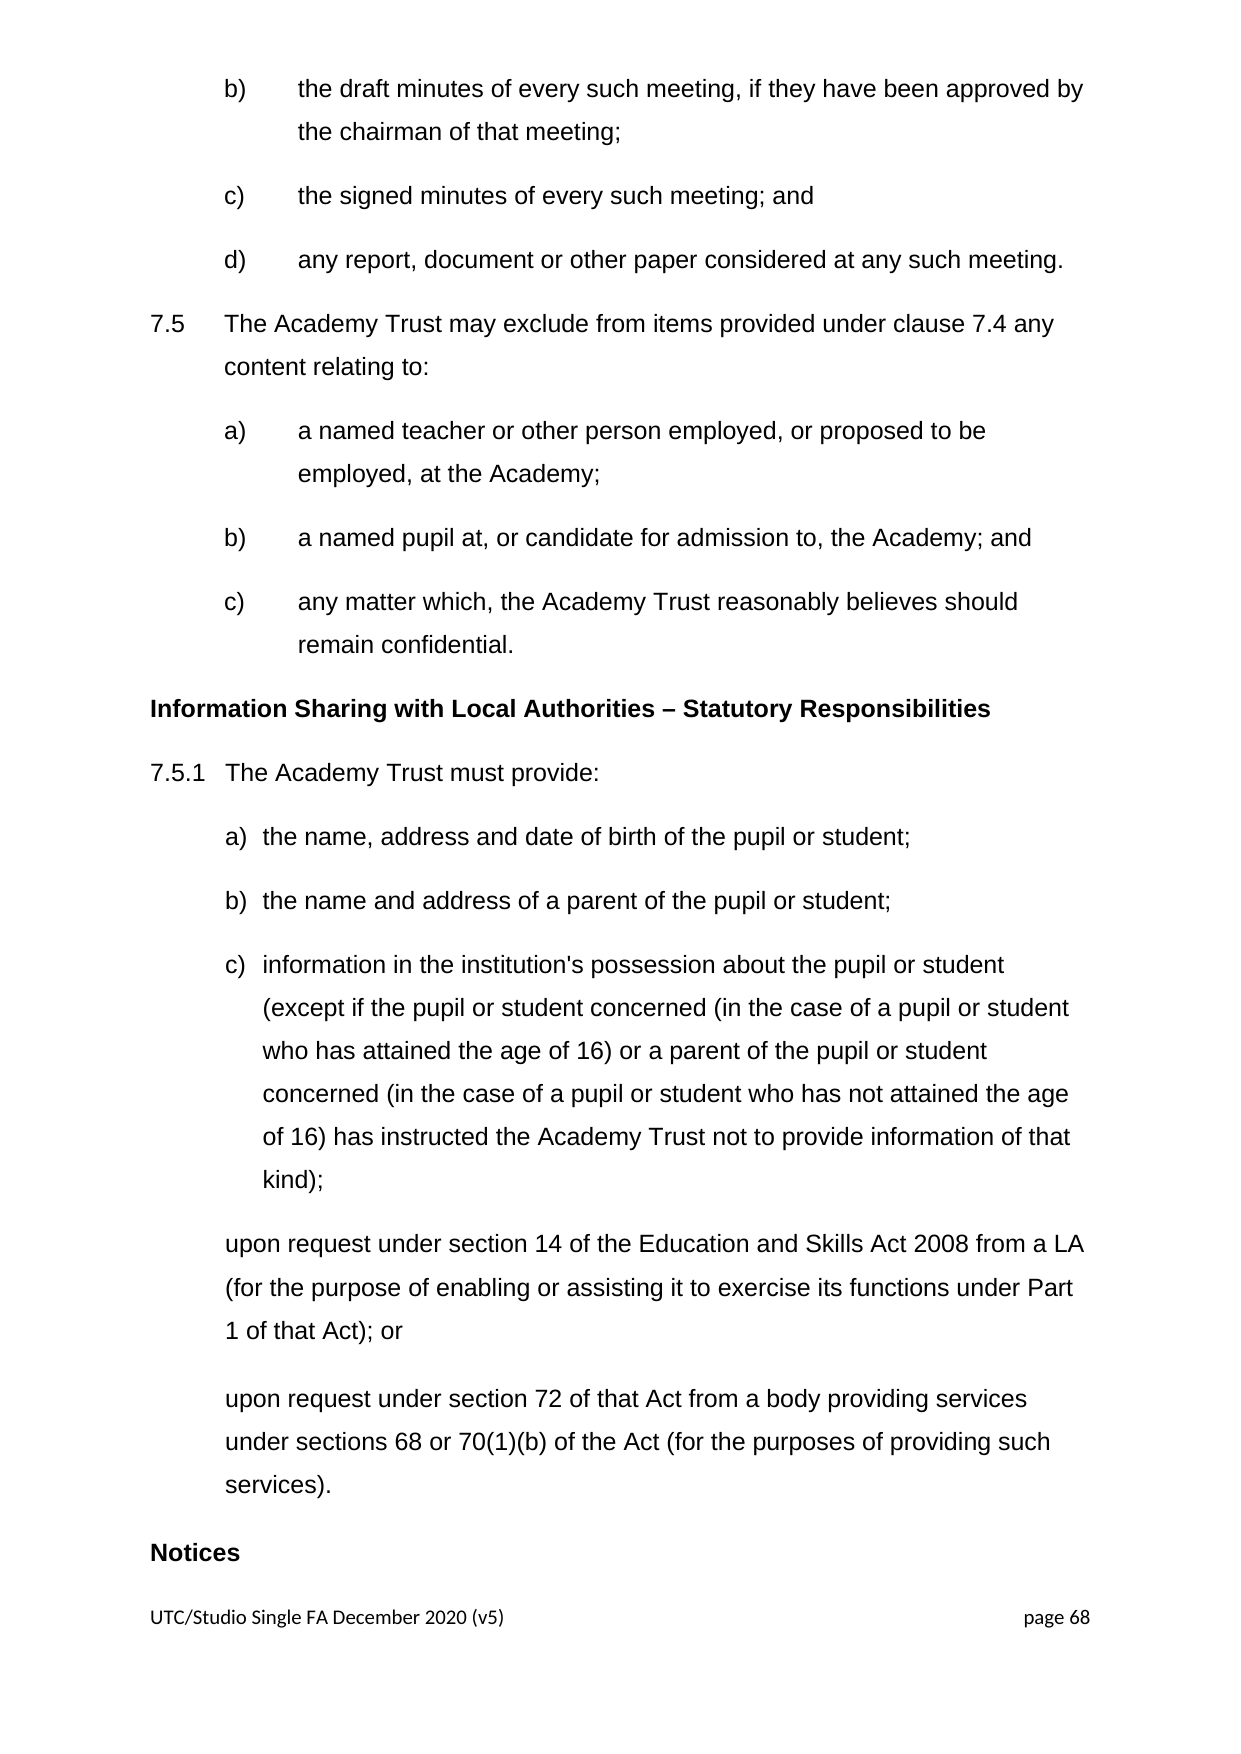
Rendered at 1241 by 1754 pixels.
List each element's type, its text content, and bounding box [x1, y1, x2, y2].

list the name and address of a parent of the pupil or student; [225, 886, 1090, 914]
list information in the institution's possession about the pupil or student (except if the pupil or student concerned (in the case of a pupil or student who has attained the age of 16) or a parent of the pupil or student concerned (in the case of a pupil or student who has not attained the age of 16) has instructed the Academy Trust not to provide information of that kind); [225, 950, 1090, 1194]
list the name, address and date of birth of the pupil or student; [225, 822, 1090, 851]
list any matter which, the Academy Trust reasonably believes should remain confidential. [224, 587, 1090, 659]
list a named pupil at, or candidate for admission to, the Academy; and [224, 523, 1090, 552]
subtitle Notices [150, 1538, 1090, 1567]
list the draft minutes of every such meeting, if they have been approved by the chairman of that meeting; [224, 74, 1090, 146]
list a named teacher or other person employed, or proposed to be employed, at the Academy; [224, 416, 1090, 488]
text upon request under section 72 of that Act from a body providing services under sections 68 or 70(1)(b) of the Act (for the purposes of providing such services). [225, 1384, 1090, 1499]
subtitle Information Sharing with Local Authorities – Statutory Responsibilities [150, 694, 1090, 723]
text 7.5.1 The Academy Trust must provide: [150, 758, 1090, 787]
text upon request under section 14 of the Education and Skills Act 2008 from a LA (for the purpose of enabling or assisting it to exercise its functions under Part 1 of that Act); or [225, 1229, 1090, 1344]
list the signed minutes of every such meeting; and [224, 181, 1090, 209]
list The Academy Trust may exclude from items provided under clause 7.4 any content relating to: [150, 309, 1090, 381]
list any report, document or other paper considered at any such meeting. [224, 245, 1090, 273]
